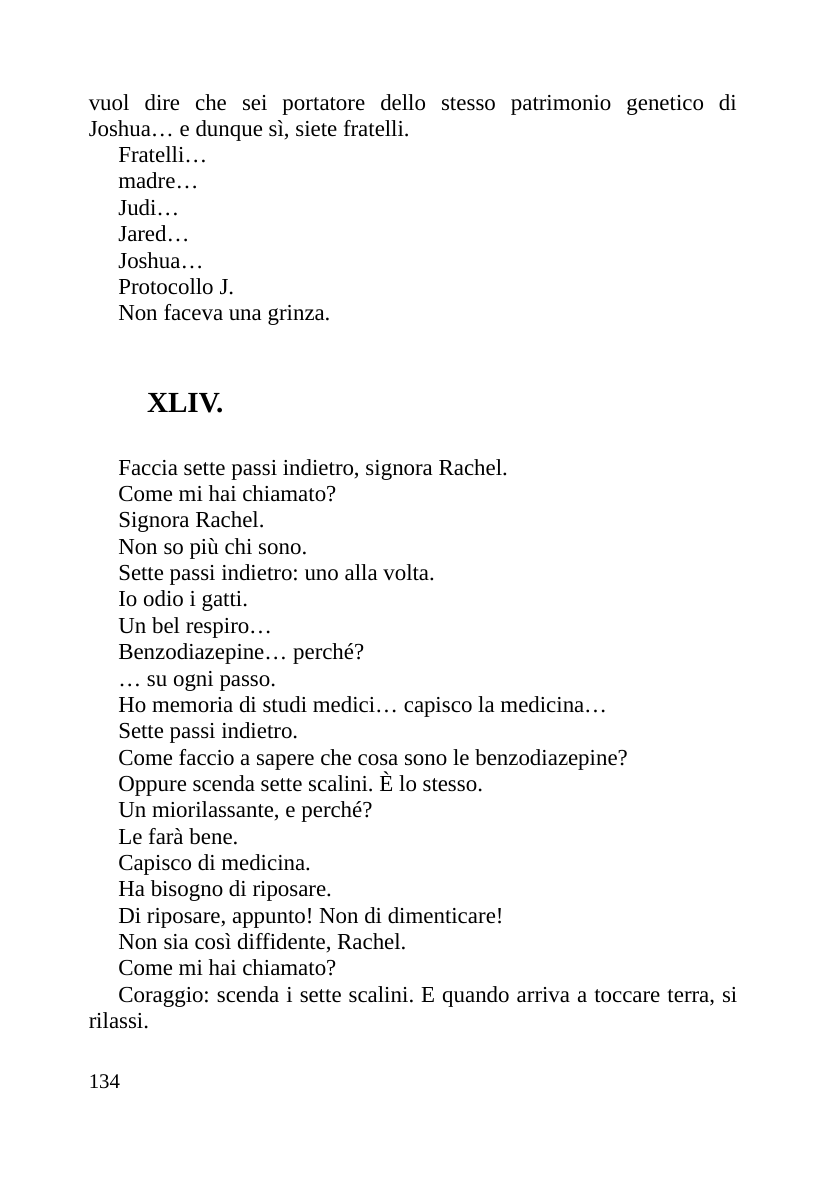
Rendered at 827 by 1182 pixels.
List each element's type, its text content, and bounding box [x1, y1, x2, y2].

text Protocollo J. [88, 273, 738, 299]
text Ha bisogno di riposare. [88, 875, 738, 902]
text Fratelli… [88, 141, 738, 168]
text Coraggio: scenda i sette scalini. E quando arriva a toccare terra, si rilassi. [88, 981, 738, 1033]
subtitle XLIV. [88, 385, 738, 418]
text Di riposare, appunto! Non di dimenticare! [88, 902, 738, 928]
text Judi… [88, 194, 738, 220]
text Un bel respiro… [88, 612, 738, 638]
text Come faccio a sapere che cosa sono le benzodiazepine? [88, 744, 738, 770]
text Non so più chi sono. [88, 533, 738, 559]
text … su ogni passo. [88, 664, 738, 691]
text Sette passi indietro: uno alla volta. [88, 559, 738, 586]
text Sette passi indietro. [88, 717, 738, 744]
text vuol dire che sei portatore dello stesso patrimonio genetico di Joshua… e dunque sì, siete fratelli. [88, 88, 738, 141]
text Ho memoria di studi medici… capisco la medicina… [88, 691, 738, 717]
text Jared… [88, 220, 738, 247]
text Le farà bene. [88, 823, 738, 849]
text Non faceva una grinza. [88, 299, 738, 326]
text Joshua… [88, 247, 738, 273]
text Io odio i gatti. [88, 586, 738, 612]
text Faccia sette passi indietro, signora Rachel. [88, 454, 738, 480]
text Come mi hai chiamato? [88, 480, 738, 506]
text Signora Rachel. [88, 506, 738, 533]
text Come mi hai chiamato? [88, 954, 738, 981]
text Oppure scenda sette scalini. È lo stesso. [88, 770, 738, 796]
text Benzodiazepine… perché? [88, 638, 738, 664]
text Non sia così diffidente, Rachel. [88, 928, 738, 954]
text Capisco di medicina. [88, 849, 738, 875]
text Un miorilassante, e perché? [88, 796, 738, 823]
text madre… [88, 168, 738, 194]
